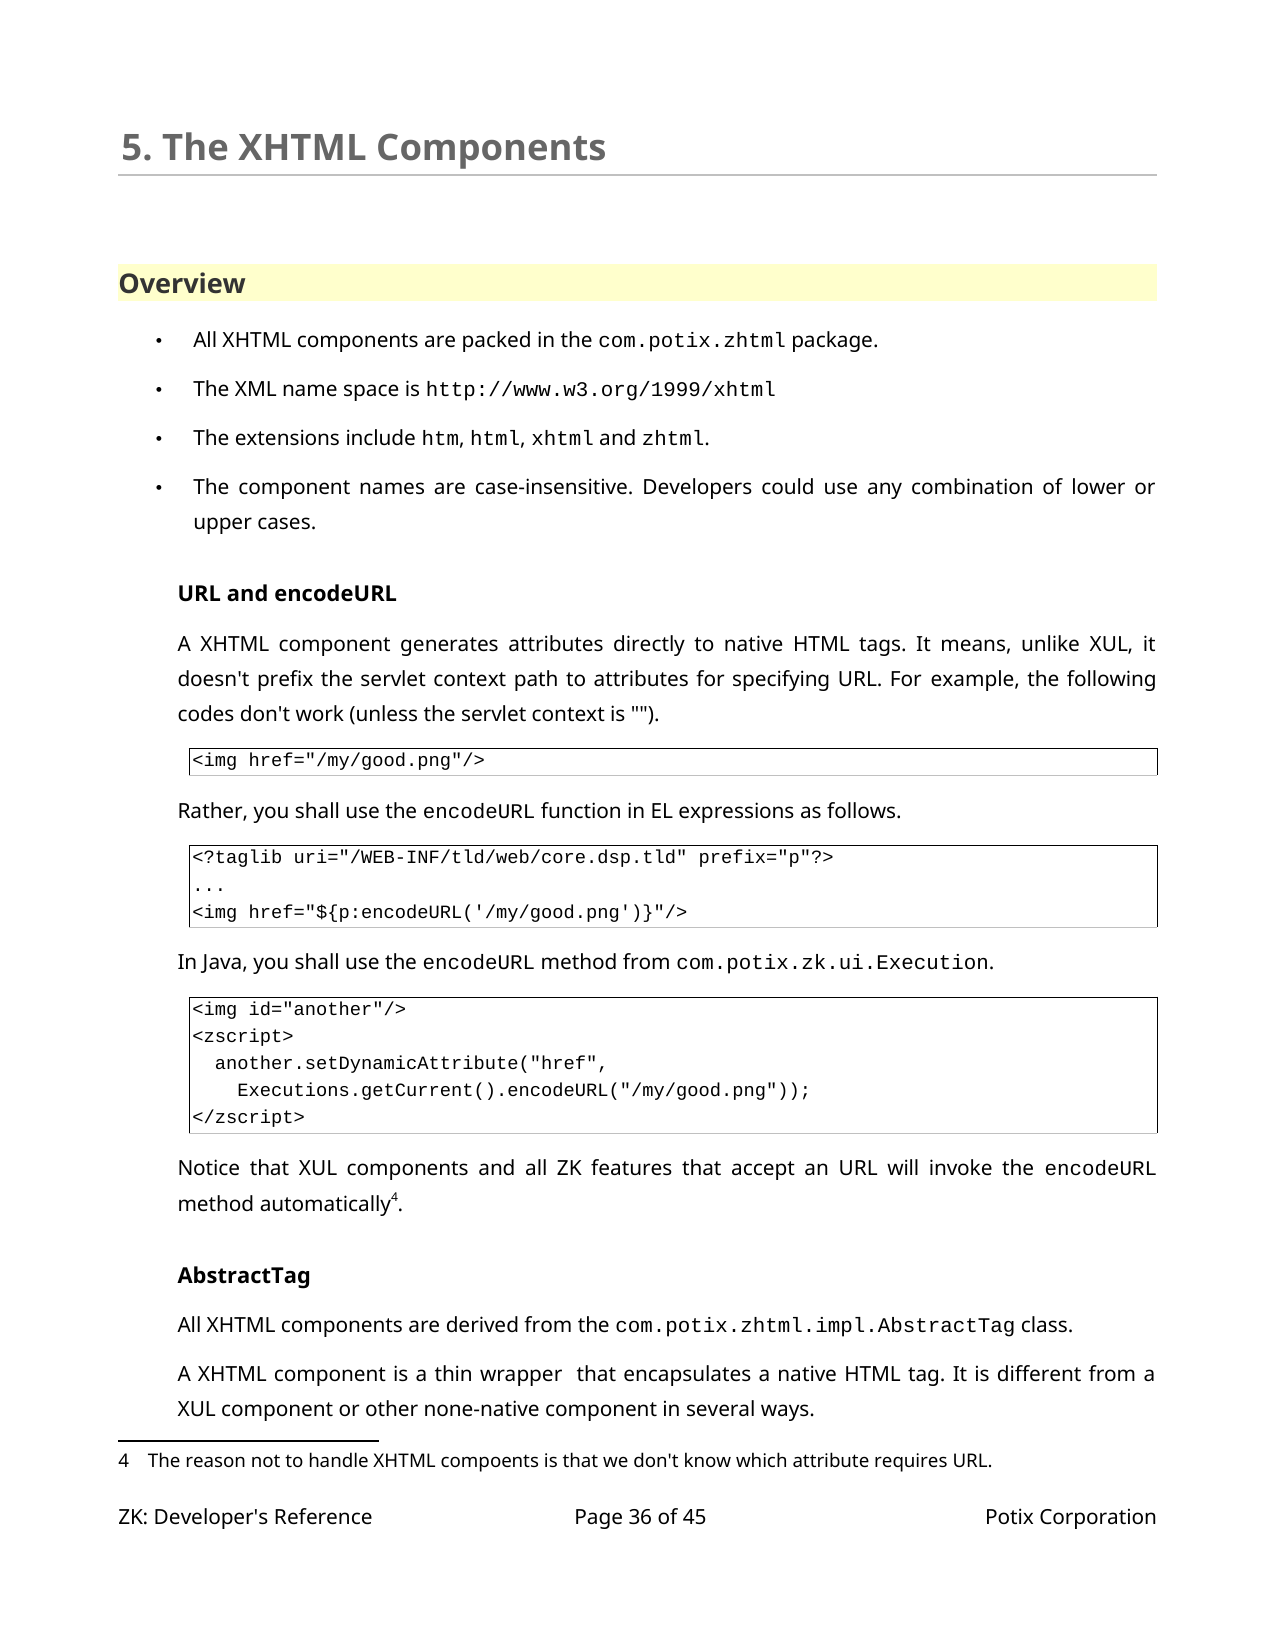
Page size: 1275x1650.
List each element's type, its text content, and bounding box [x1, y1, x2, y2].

text Executions.getCurrent().encodeURL("/my/good.png")); [190, 1078, 1157, 1102]
text <zscript> [190, 1024, 1157, 1048]
list The extensions include htm, html, xhtml and zhtml. [156, 423, 1157, 452]
text <img href="${p:encodeURL('/my/good.png')}"/> [190, 899, 1157, 927]
list All XHTML components are packed in the com.potix.zhtml package. [156, 325, 1157, 353]
text ... [190, 872, 1157, 897]
subtitle AbstractTag [177, 1259, 1157, 1289]
text Rather, you shall use the encodeURL function in EL expressions as follows. [177, 796, 1157, 824]
text </zscript> [190, 1105, 1157, 1133]
subtitle 5. The XHTML Components [118, 118, 1157, 174]
text <img href="/my/good.png"/> [190, 749, 1157, 775]
subtitle Overview [118, 264, 1157, 301]
list The component names are case-insensitive. Developers could use any combination of lower or upper cases. [156, 472, 1157, 536]
text In Java, you shall use the encodeURL method from com.potix.zk.ui.Execution. [177, 947, 1157, 976]
subtitle URL and encodeURL [177, 578, 1157, 608]
text <?taglib uri="/WEB-INF/tld/web/core.dsp.tld" prefix="p"?> [190, 846, 1157, 869]
text <img id="another"/> [190, 998, 1157, 1021]
text another.setDynamicAttribute("href", [190, 1051, 1157, 1075]
text The reason not to handle XHTML compoents is that we don't know which attribute requires URL. [118, 1447, 1157, 1473]
text A XHTML component generates attributes directly to native HTML tags. It means, unlike XUL, it doesn't prefix the servlet context path to attributes for specifying URL. For example, the following codes don't work (unless the servlet context is ""). [177, 629, 1157, 727]
text A XHTML component is a thin wrapper that encapsulates a native HTML tag. It is different from a XUL component or other none-native component in several ways. [177, 1359, 1157, 1423]
text Notice that XUL components and all ZK features that accept an URL will invoke the encodeURL method automatically. [177, 1153, 1157, 1217]
list The XML name space is http://www.w3.org/1999/xhtml [156, 374, 1157, 402]
text All XHTML components are derived from the com.potix.zhtml.impl.AbstractTag class. [177, 1310, 1157, 1339]
